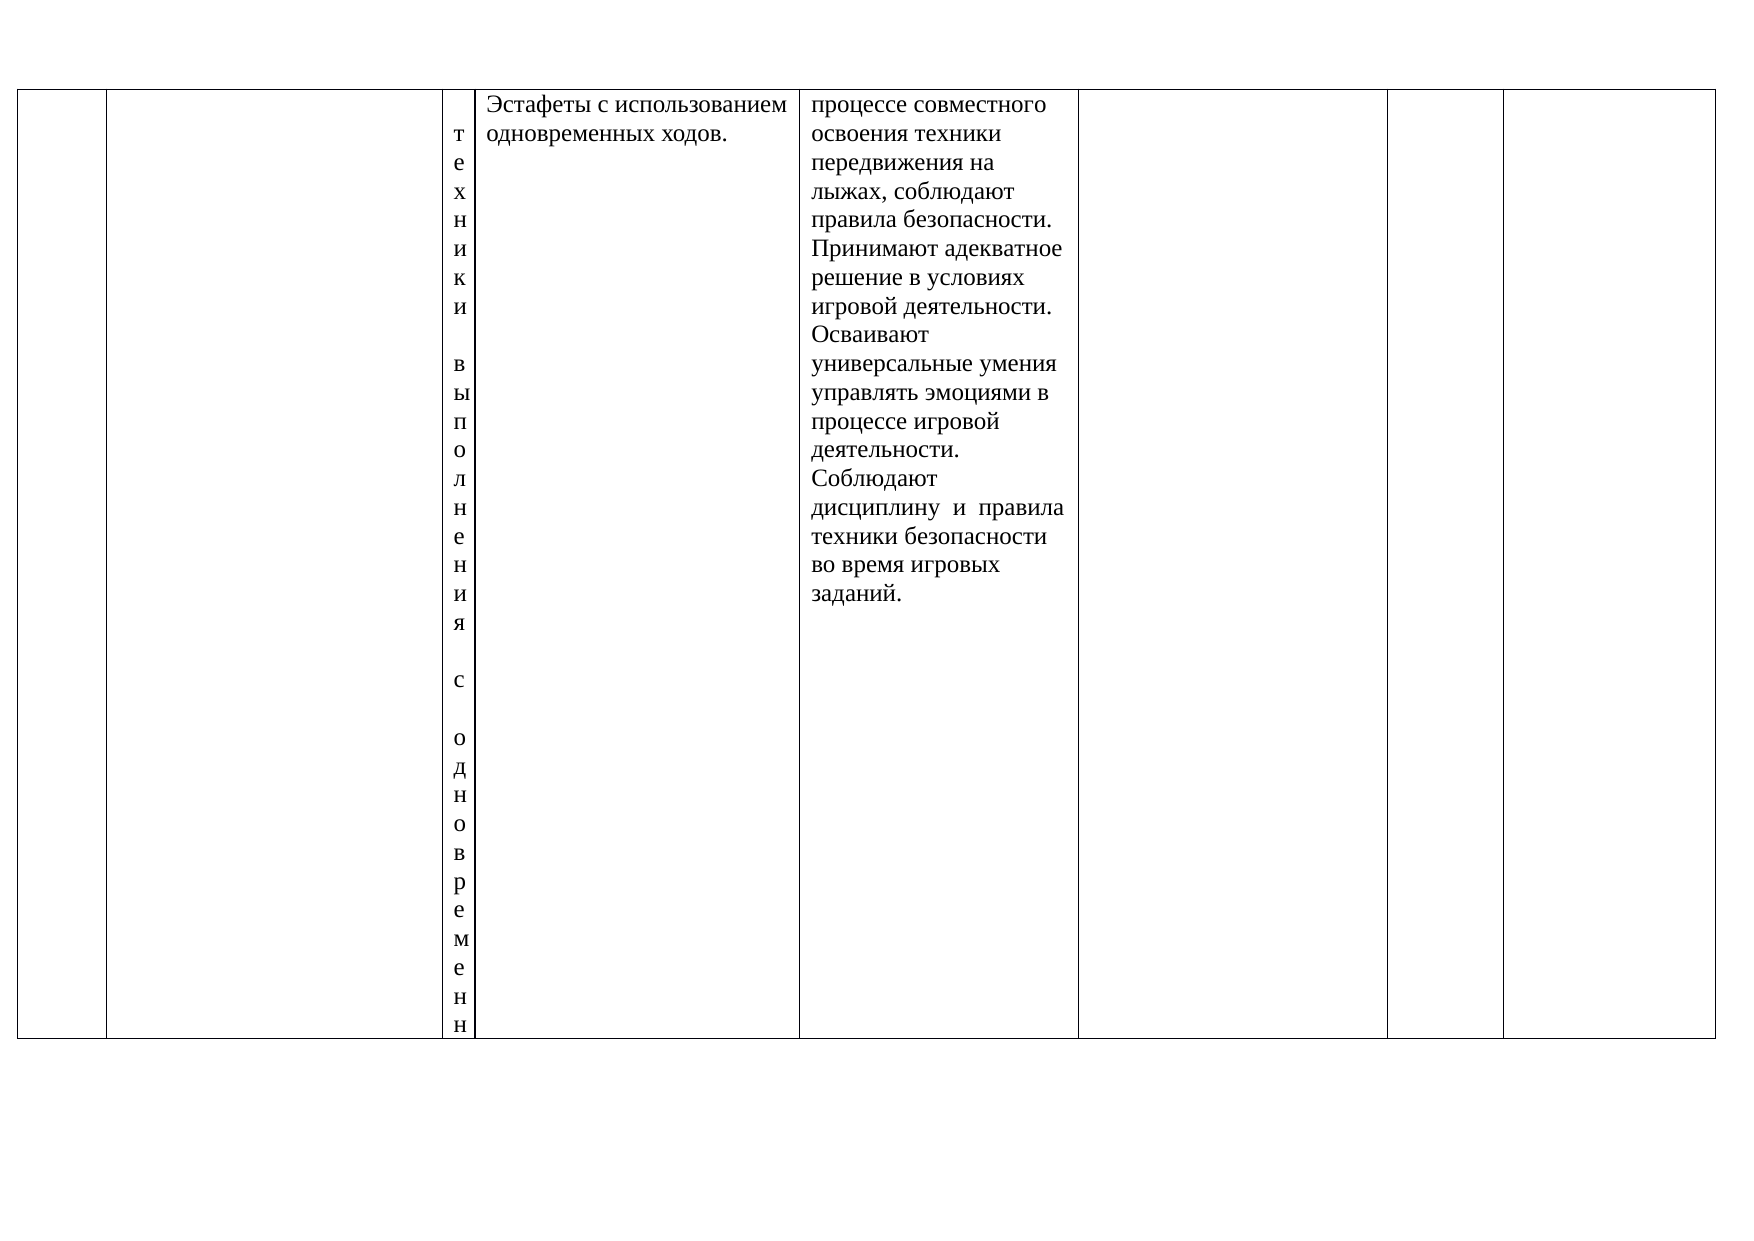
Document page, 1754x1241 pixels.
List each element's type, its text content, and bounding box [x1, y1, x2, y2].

table_cell техники выполнения с одновременн [443, 90, 474, 1038]
table_cell [1388, 90, 1503, 1038]
table_cell [18, 90, 106, 1038]
table_cell процессе совместного освоения техники передвижения на лыжах, соблюдают правила безопасности. Принимают адекватное решение в условиях игровой деятельности. Осваивают универсальные умения управлять эмоциями в процессе игровой деятельности. Соблюдают дисциплину и правила техники безопасности во время игровых заданий. [800, 90, 1078, 1038]
table_cell [107, 90, 442, 1038]
table_cell Эстафеты с использованием одновременных ходов. [476, 90, 799, 1038]
table_cell [1504, 90, 1715, 1038]
table_cell [1079, 90, 1387, 1038]
